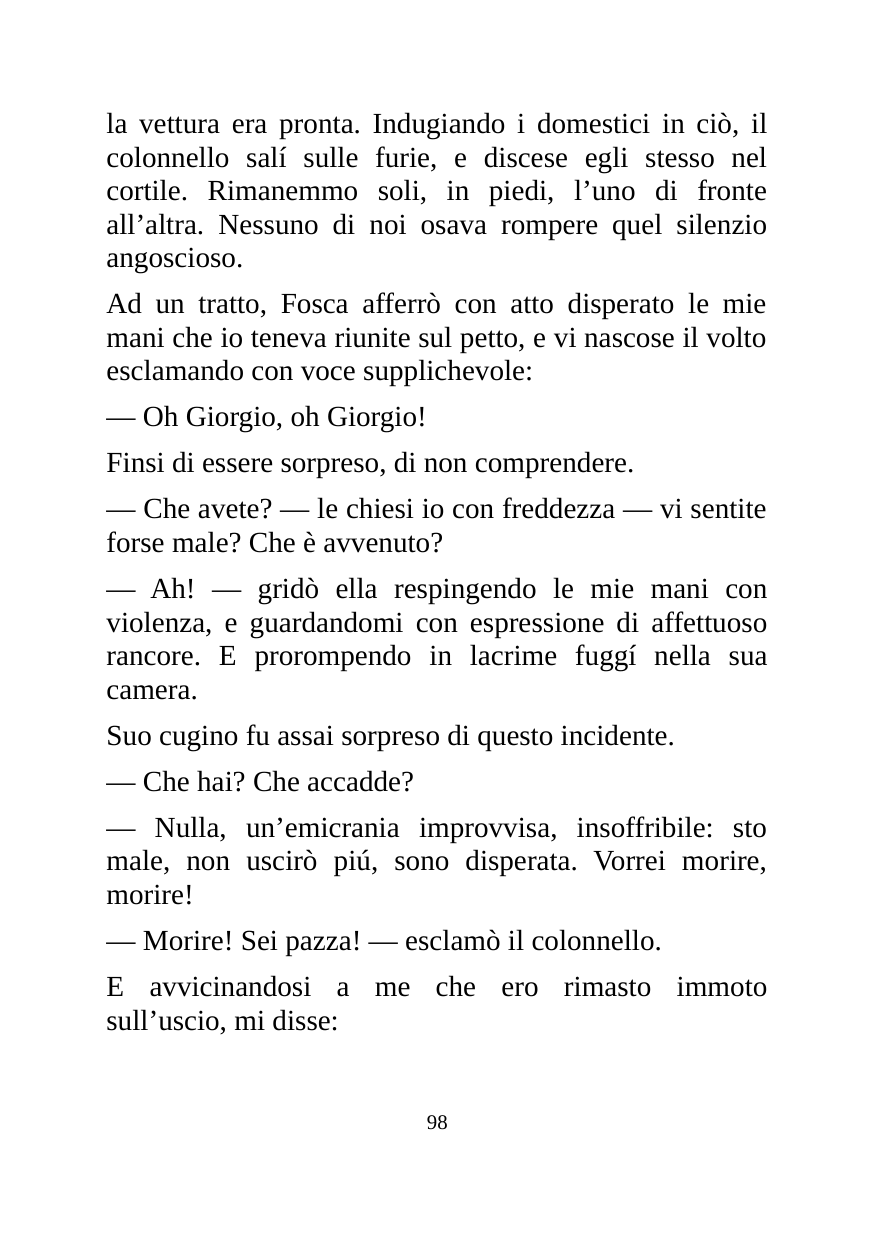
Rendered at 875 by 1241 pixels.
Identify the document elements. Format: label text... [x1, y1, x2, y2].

text — Nulla, un’emicrania improvvisa, insoffribile: sto male, non uscirò piú, sono disperata. Vorrei morire, morire! [106, 810, 768, 911]
text la vettura era pronta. Indugiando i domestici in ciò, il colonnello salí sulle furie, e discese egli stesso nel cortile. Rimanemmo soli, in piedi, l’uno di fronte all’altra. Nessuno di noi osava rompere quel silenzio angoscioso. [106, 106, 768, 274]
text Finsi di essere sorpreso, di non comprendere. [106, 446, 768, 479]
text — Morire! Sei pazza! — esclamò il colonnello. [106, 923, 768, 957]
text — Che avete? — le chiesi io con freddezza — vi sentite forse male? Che è avvenuto? [106, 492, 768, 559]
text — Ah! — gridò ella respingendo le mie mani con violenza, e guardandomi con espressione di affettuoso rancore. E prorompendo in lacrime fuggí nella sua camera. [106, 571, 768, 705]
text — Che hai? Che accadde? [106, 764, 768, 797]
text — Oh Giorgio, oh Giorgio! [106, 399, 768, 433]
text E avvicinandosi a me che ero rimasto immoto sull’uscio, mi disse: [106, 969, 768, 1036]
text Ad un tratto, Fosca afferrò con atto disperato le mie mani che io teneva riunite sul petto, e vi nascose il volto esclamando con voce supplichevole: [106, 286, 768, 387]
text Suo cugino fu assai sorpreso di questo incidente. [106, 718, 768, 751]
